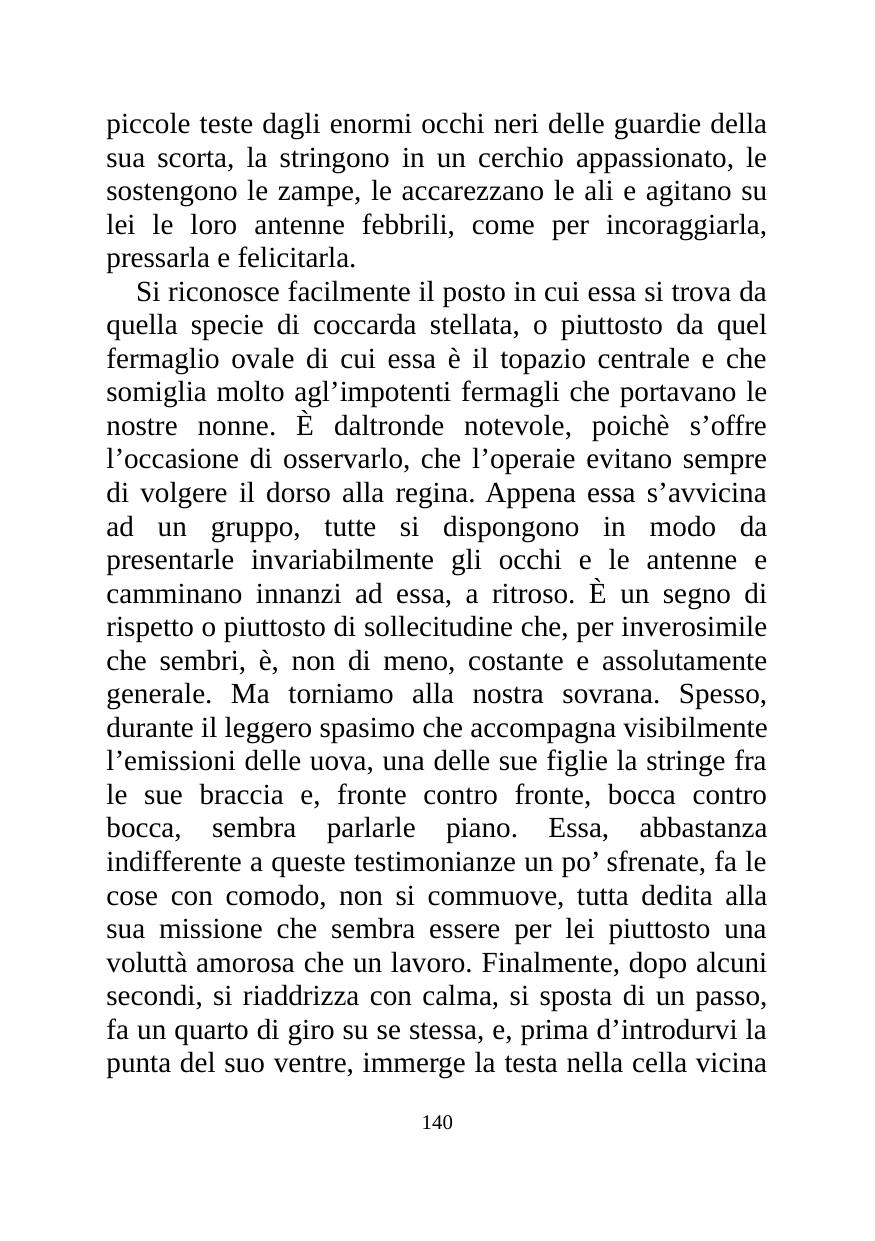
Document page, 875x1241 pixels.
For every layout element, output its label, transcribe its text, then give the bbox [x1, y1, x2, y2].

text piccole teste dagli enormi occhi neri delle guardie della sua scorta, la stringono in un cerchio appassionato, le sostengono le zampe, le accarezzano le ali e agitano su lei le loro antenne febbrili, come per incoraggiarla, pressarla e felicitarla. [106, 106, 768, 274]
text Si riconosce facilmente il posto in cui essa si trova da quella specie di coccarda stellata, o piuttosto da quel fermaglio ovale di cui essa è il topazio centrale e che somiglia molto agl’impotenti fermagli che portavano le nostre nonne. È daltronde notevole, poichè s’offre l’occasione di osservarlo, che l’operaie evitano sempre di volgere il dorso alla regina. Appena essa s’avvicina ad un gruppo, tutte si dispongono in modo da presentarle invariabilmente gli occhi e le antenne e camminano innanzi ad essa, a ritroso. È un segno di rispetto o piuttosto di sollecitudine che, per inverosimile che sembri, è, non di meno, costante e assolutamente generale. Ma torniamo alla nostra sovrana. Spesso, durante il leggero spasimo che accompagna visibilmente l’emissioni delle uova, una delle sue figlie la stringe fra le sue braccia e, fronte contro fronte, bocca contro bocca, sembra parlarle piano. Essa, abbastanza indifferente a queste testimonianze un po’ sfrenate, fa le cose con comodo, non si commuove, tutta dedita alla sua missione che sembra essere per lei piuttosto una voluttà amorosa che un lavoro. Finalmente, dopo alcuni secondi, si riaddrizza con calma, si sposta di un passo, fa un quarto di giro su se stessa, e, prima d’introdurvi la punta del suo ventre, immerge la testa nella cella vicina [106, 274, 768, 1079]
